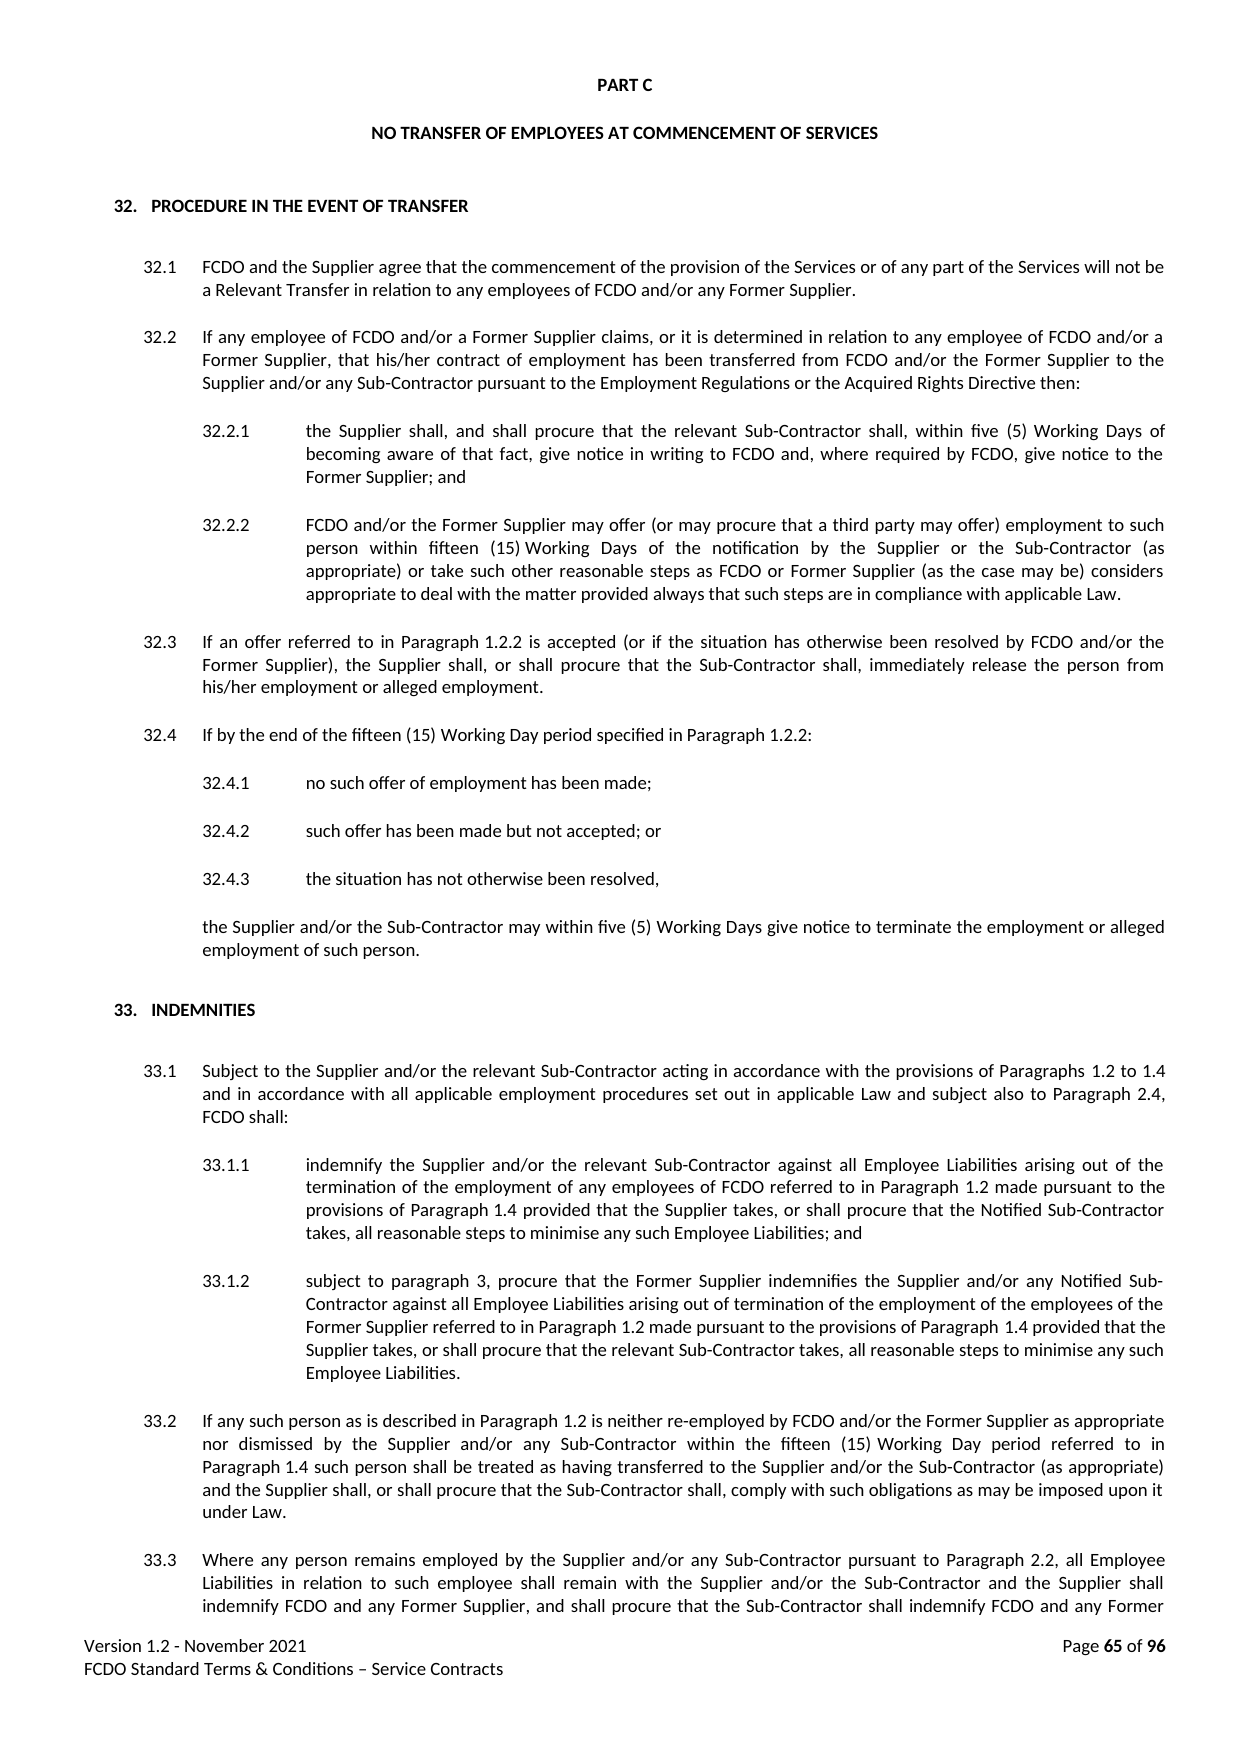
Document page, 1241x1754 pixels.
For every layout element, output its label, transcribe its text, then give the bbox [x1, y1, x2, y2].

list subject to paragraph 3, procure that the Former Supplier indemnifies the Supplier and/or any Notified Sub-Contractor against all Employee Liabilities arising out of termination of the employment of the employees of the Former Supplier referred to in Paragraph 1.2 made pursuant to the provisions of Paragraph 1.4 provided that the Supplier takes, or shall procure that the relevant Sub-Contractor takes, all reasonable steps to minimise any such Employee Liabilities. [202, 1269, 1166, 1384]
list If any such person as is described in Paragraph 1.2 is neither re-employed by FCDO and/or the Former Supplier as appropriate nor dismissed by the Supplier and/or any Sub-Contractor within the fifteen (15) Working Day period referred to in Paragraph 1.4 such person shall be treated as having transferred to the Supplier and/or the Sub-Contractor (as appropriate) and the Supplier shall, or shall procure that the Sub-Contractor shall, comply with such obligations as may be imposed upon it under Law. [143, 1409, 1166, 1523]
subtitle INDEMNITIES [113, 998, 1166, 1021]
text No transfer of employees at commencement of Services [84, 121, 1166, 144]
list the Supplier shall, and shall procure that the relevant Sub-Contractor shall, within five (5) Working Days of becoming aware of that fact, give notice in writing to FCDO and, where required by FCDO, give notice to the Former Supplier; and [202, 419, 1166, 488]
list If by the end of the fifteen (15) Working Day period specified in Paragraph 1.2.2: [143, 723, 1166, 746]
list Subject to the Supplier and/or the relevant Sub-Contractor acting in accordance with the provisions of Paragraphs 1.2 to 1.4 and in accordance with all applicable employment procedures set out in applicable Law and subject also to Paragraph 2.4, FCDO shall: [143, 1059, 1166, 1128]
list If an offer referred to in Paragraph 1.2.2 is accepted (or if the situation has otherwise been resolved by FCDO and/or the Former Supplier), the Supplier shall, or shall procure that the Sub-Contractor shall, immediately release the person from his/her employment or alleged employment. [143, 630, 1166, 698]
list If any employee of FCDO and/or a Former Supplier claims, or it is determined in relation to any employee of FCDO and/or a Former Supplier, that his/her contract of employment has been transferred from FCDO and/or the Former Supplier to the Supplier and/or any Sub-Contractor pursuant to the Employment Regulations or the Acquired Rights Directive then: [143, 326, 1166, 394]
list Where any person remains employed by the Supplier and/or any Sub-Contractor pursuant to Paragraph 2.2, all Employee Liabilities in relation to such employee shall remain with the Supplier and/or the Sub-Contractor and the Supplier shall indemnify FCDO and any Former Supplier, and shall procure that the Sub-Contractor shall indemnify FCDO and any Former [143, 1548, 1166, 1617]
list indemnify the Supplier and/or the relevant Sub-Contractor against all Employee Liabilities arising out of the termination of the employment of any employees of FCDO referred to in Paragraph 1.2 made pursuant to the provisions of Paragraph 1.4 provided that the Supplier takes, or shall procure that the Notified Sub-Contractor takes, all reasonable steps to minimise any such Employee Liabilities; and [202, 1153, 1166, 1244]
list no such offer of employment has been made; [202, 771, 1166, 794]
subtitle PROCEDURE IN THE EVENT OF TRANSFER [113, 194, 1166, 217]
list such offer has been made but not accepted; or [202, 819, 1166, 842]
list the situation has not otherwise been resolved, [202, 867, 1166, 890]
list FCDO and the Supplier agree that the commencement of the provision of the Services or of any part of the Services will not be a Relevant Transfer in relation to any employees of FCDO and/or any Former Supplier. [143, 255, 1166, 301]
list FCDO and/or the Former Supplier may offer (or may procure that a third party may offer) employment to such person within fifteen (15) Working Days of the notification by the Supplier or the Sub-Contractor (as appropriate) or take such other reasonable steps as FCDO or Former Supplier (as the case may be) considers appropriate to deal with the matter provided always that such steps are in compliance with applicable Law. [202, 513, 1166, 605]
text PART C [84, 73, 1166, 96]
text the Supplier and/or the Sub-Contractor may within five (5) Working Days give notice to terminate the employment or alleged employment of such person. [202, 915, 1166, 961]
